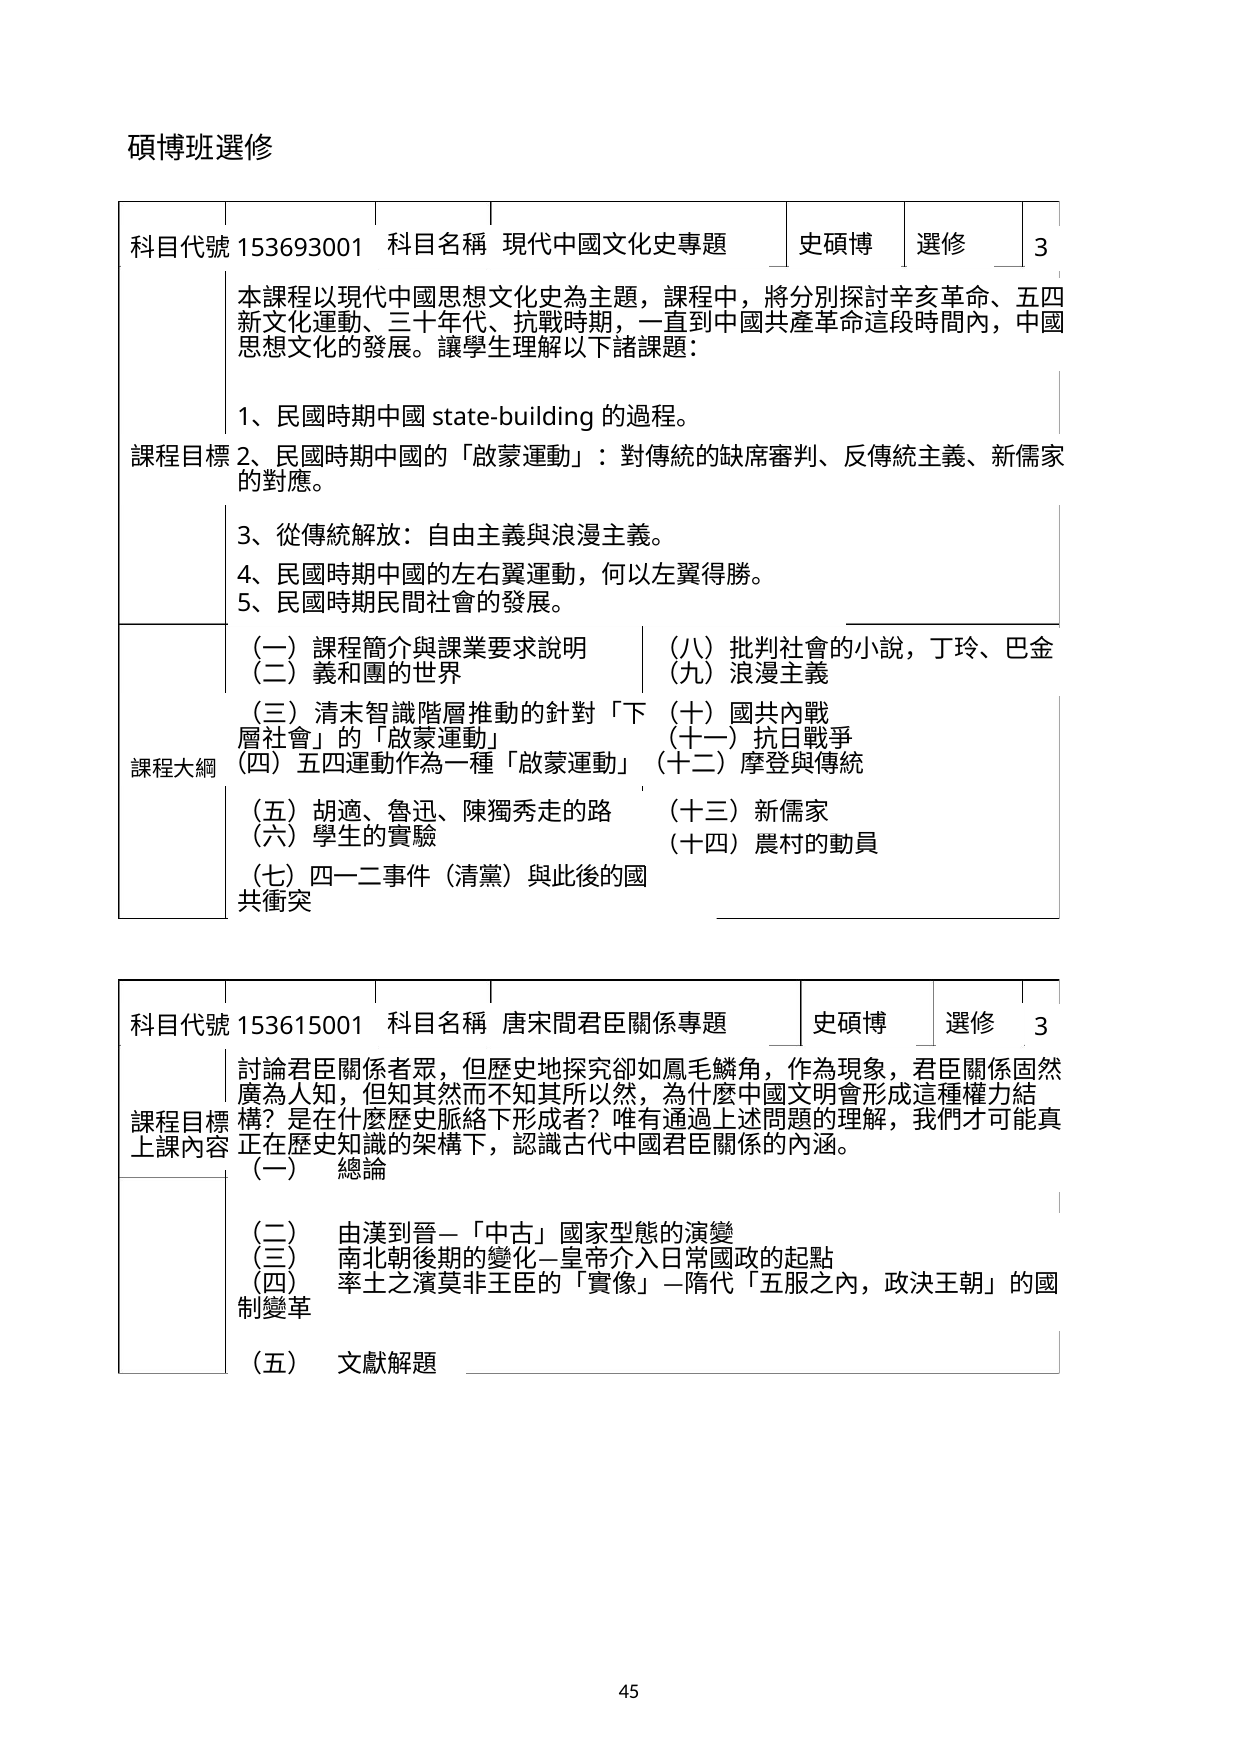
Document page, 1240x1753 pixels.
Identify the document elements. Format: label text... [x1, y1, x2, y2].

text （六）學生的實驗 [237, 825, 650, 850]
text （十四）農村的動員 [659, 832, 899, 857]
text 上課內容 [130, 1136, 228, 1161]
text （三）清末智識階層推動的針對「下 （十）國共內戰 [237, 702, 973, 727]
text 3 [1034, 1013, 1066, 1041]
text 正在歷史知識的架構下，認識古代中國君臣關係的內涵。 [237, 1133, 1168, 1158]
text 史碩博 [812, 1012, 907, 1037]
text 科目代號 153615001 [130, 1012, 369, 1040]
text 3 [1034, 235, 1066, 262]
text （十三）新儒家 [659, 800, 849, 825]
text 層社會」的「啟蒙運動」 （十一）抗日戰爭 [237, 727, 973, 752]
text 共衝突 [237, 890, 708, 915]
text （一） 總論 [237, 1158, 1168, 1183]
text 新文化運動、三十年代、抗戰時期，一直到中國共產革命這段時間內，中國 [237, 312, 1171, 337]
text （五） 文獻解題 [237, 1352, 457, 1377]
text 史碩博 [798, 234, 893, 259]
text 選修 [916, 234, 986, 259]
text 科目代號 153693001 [130, 234, 369, 262]
text （二）義和團的世界 [237, 662, 622, 687]
text 1、民國時期中國 state-building 的過程。 [237, 403, 722, 431]
text 廣為人知，但知其然而不知其所以然，為什麼中國文明會形成這種權力結 [237, 1083, 1168, 1108]
text 45 [618, 1678, 653, 1704]
text 課程目標 2、民國時期中國的「啟蒙運動」：對傳統的缺席審判、反傳統主義、新儒家 [130, 443, 1191, 471]
text 討論君臣關係者眾，但歷史地探究卻如鳳毛鱗角，作為現象，君臣關係固然 [237, 1058, 1168, 1083]
text 本課程以現代中國思想文化史為主題，課程中，將分別探討辛亥革命、五四 [237, 287, 1171, 312]
text 的對應。 [237, 471, 1191, 496]
text 課程目標 [130, 1111, 228, 1136]
text （五）胡適、魯迅、陳獨秀走的路 [237, 800, 650, 825]
text （七）四一二事件（清黨）與此後的國 [237, 865, 708, 890]
text （一）課程簡介與課業要求說明 [237, 637, 622, 662]
text 4、民國時期中國的左右翼運動，何以左翼得勝。 [237, 562, 837, 589]
text 科目名稱 現代中國文化史專題 [387, 234, 761, 259]
text 思想文化的發展。讓學生理解以下諸課題： [237, 337, 1171, 362]
text （九）浪漫主義 [654, 662, 1096, 687]
text 科目名稱 唐宋間君臣關係專題 [387, 1012, 761, 1037]
picture [118, 201, 1060, 919]
text 制變革 [237, 1297, 1168, 1322]
picture [118, 979, 1060, 1374]
text （二） 由漢到晉—「中古」國家型態的演變 [237, 1222, 1168, 1247]
text （八）批判社會的小說，丁玲、巴金 [654, 637, 1096, 662]
text 5、民國時期民間社會的發展。 [237, 589, 837, 617]
text 課程大綱 （四）五四運動作為一種「啟蒙運動」（十二）摩登與傳統 [130, 752, 973, 777]
text 碩博班選修 [127, 135, 299, 164]
text 3、從傳統解放：自由主義與浪漫主義。 [237, 522, 722, 550]
text （三） 南北朝後期的變化—皇帝介入日常國政的起點 [237, 1247, 1168, 1272]
text 選修 [945, 1012, 1015, 1037]
text 構？是在什麼歷史脈絡下形成者？唯有通過上述問題的理解，我們才可能真 [237, 1108, 1168, 1133]
text （四） 率土之濱莫非王臣的「實像」—隋代「五服之內，政決王朝」的國 [237, 1272, 1168, 1297]
